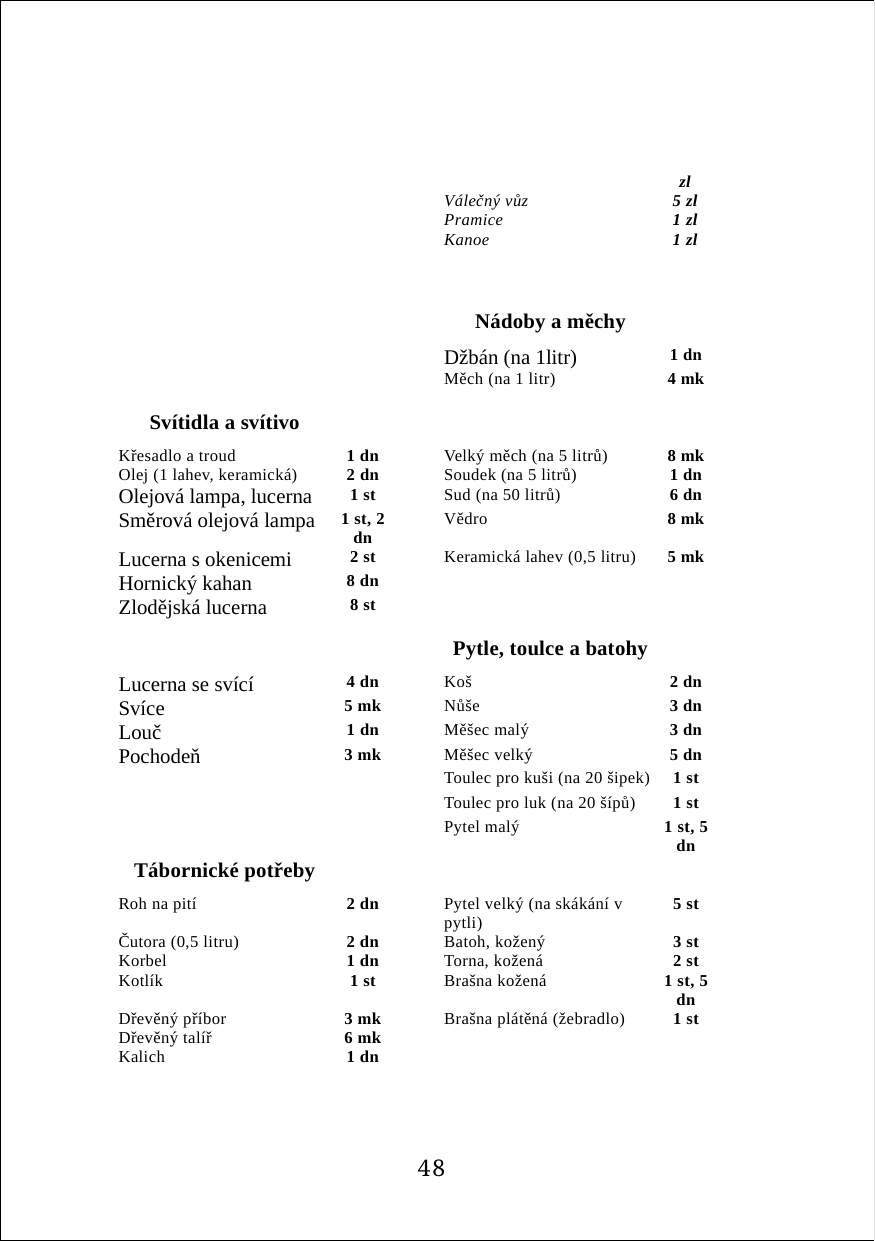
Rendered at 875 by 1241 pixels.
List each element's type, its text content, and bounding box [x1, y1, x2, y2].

table_cell Koš [444, 672, 657, 696]
table_cell [434, 249, 444, 268]
table_cell [657, 268, 714, 345]
table_cell 2 dn [331, 932, 394, 951]
table_cell 1 st, 2 dn [331, 509, 394, 547]
table_cell [715, 465, 756, 484]
table_cell 5 st [657, 894, 714, 932]
table_cell [118, 249, 331, 268]
table_cell [395, 672, 434, 696]
table_cell 5 dn [657, 744, 714, 768]
table_cell [715, 229, 756, 248]
table_cell [715, 268, 756, 345]
table_cell [434, 793, 444, 816]
table_cell 1 dn [657, 465, 714, 484]
table_cell [715, 696, 756, 720]
table_cell 8 st [331, 595, 394, 672]
table_cell [118, 768, 331, 792]
table_cell 1 st [331, 970, 394, 1009]
table_cell [715, 1009, 756, 1028]
table_cell Měšec malý [444, 720, 657, 744]
table_cell [657, 595, 714, 672]
table_cell Soudek (na 5 litrů) [444, 465, 657, 484]
table_cell 6 mk [331, 1028, 394, 1047]
table_cell 8 dn [331, 571, 394, 595]
table_cell [395, 951, 434, 970]
table_cell [395, 484, 434, 508]
table_cell [395, 446, 434, 465]
table_cell [331, 268, 394, 345]
table_cell [715, 744, 756, 768]
table_cell 3 dn [657, 696, 714, 720]
table_cell [715, 672, 756, 696]
table_cell 2 dn [657, 672, 714, 696]
table_cell [657, 1047, 714, 1071]
table_cell [395, 696, 434, 720]
table_cell [434, 210, 444, 229]
table_cell [395, 210, 434, 229]
table_cell 2 dn [331, 465, 394, 484]
table_cell Toulec pro luk (na 20 šípů) [444, 793, 657, 816]
table_cell [715, 509, 756, 547]
table_cell zl [657, 172, 714, 191]
table_cell [434, 229, 444, 248]
table_cell [434, 951, 444, 970]
table_cell [715, 932, 756, 951]
table_cell Čutora (0,5 litru) [118, 932, 331, 951]
table_cell [395, 793, 434, 816]
table_cell Pytel velký (na skákání v pytli) [444, 894, 657, 932]
table_cell [715, 720, 756, 744]
table_cell [395, 894, 434, 932]
table_cell Měšec velký [444, 744, 657, 768]
table_cell Pramice [444, 210, 657, 229]
table_cell [434, 595, 444, 672]
table_cell Tábornické potřeby [118, 816, 331, 894]
table_cell [395, 369, 434, 446]
table_cell [395, 229, 434, 248]
table_cell [395, 1047, 434, 1071]
table_cell 6 dn [657, 484, 714, 508]
table_cell Pytle, toulce a batohy [444, 595, 657, 672]
table_cell [395, 744, 434, 768]
table_cell Louč [118, 720, 331, 744]
table_cell 1 st [331, 484, 394, 508]
table_cell [331, 369, 394, 446]
table_cell [434, 768, 444, 792]
table_cell Svítidla a svítivo [118, 369, 331, 446]
table_cell [434, 547, 444, 571]
table_cell 1 zl [657, 229, 714, 248]
table_cell [118, 345, 331, 369]
table_cell [434, 191, 444, 210]
table_cell 1 st [657, 768, 714, 792]
table_cell [395, 268, 434, 345]
table_cell [395, 172, 434, 191]
table_cell Kanoe [444, 229, 657, 248]
table_cell [444, 172, 657, 191]
table_cell Velký měch (na 5 litrů) [444, 446, 657, 465]
table_cell [331, 345, 394, 369]
table_cell 5 zl [657, 191, 714, 210]
table_cell [395, 547, 434, 571]
table_cell [395, 932, 434, 951]
table_cell [395, 595, 434, 672]
table_cell 4 dn [331, 672, 394, 696]
table_cell [715, 210, 756, 229]
table_cell Lucerna s okenicemi [118, 547, 331, 571]
table_cell [118, 793, 331, 816]
table_cell 2 st [657, 951, 714, 970]
table_cell Nádoby a měchy [444, 268, 657, 345]
table_cell 1 dn [657, 345, 714, 369]
table_cell [715, 970, 756, 1009]
table_cell Toulec pro kuši (na 20 šipek) [444, 768, 657, 792]
table_cell [444, 1028, 657, 1047]
table_cell Nůše [444, 696, 657, 720]
table_cell [715, 369, 756, 446]
table_cell [331, 249, 394, 268]
table_cell 3 mk [331, 744, 394, 768]
table_cell [331, 768, 394, 792]
table_cell [434, 172, 444, 191]
table_cell [395, 1028, 434, 1047]
table_cell [657, 1028, 714, 1047]
table_cell [395, 816, 434, 894]
table_cell Lucerna se svící [118, 672, 331, 696]
table_cell [118, 229, 331, 248]
table_cell 1 dn [331, 1047, 394, 1071]
table_cell [331, 172, 394, 191]
table_cell Keramická lahev (0,5 litru) [444, 547, 657, 571]
table_cell [434, 894, 444, 932]
table_cell [434, 1047, 444, 1071]
table_cell 1 zl [657, 210, 714, 229]
table_cell Pytel malý [444, 816, 657, 894]
table_cell [395, 720, 434, 744]
table_cell [395, 249, 434, 268]
table_cell [434, 268, 444, 345]
table_cell Směrová olejová lampa [118, 509, 331, 547]
table_cell Křesadlo a troud [118, 446, 331, 465]
table_cell 1 st [657, 1009, 714, 1028]
table_cell 3 st [657, 932, 714, 951]
table_cell [118, 172, 331, 191]
table_cell [715, 547, 756, 571]
table_cell [434, 369, 444, 446]
table_cell 8 mk [657, 446, 714, 465]
table_cell 5 mk [657, 547, 714, 571]
table_cell [434, 672, 444, 696]
table_cell 1 st, 5 dn [657, 970, 714, 1009]
table_cell Brašna plátěná (žebradlo) [444, 1009, 657, 1028]
table_cell Olej (1 lahev, keramická) [118, 465, 331, 484]
table_cell [395, 509, 434, 547]
table_cell 1 st, 5 dn [657, 816, 714, 894]
table_cell 5 mk [331, 696, 394, 720]
table_cell [715, 793, 756, 816]
table_cell 1 dn [331, 446, 394, 465]
table_cell Dřevěný talíř [118, 1028, 331, 1047]
table_cell [715, 768, 756, 792]
table_cell Svíce [118, 696, 331, 720]
table_cell [715, 484, 756, 508]
table_cell [715, 816, 756, 894]
table_cell [657, 571, 714, 595]
table_cell [395, 571, 434, 595]
table_cell [434, 1028, 444, 1047]
table_cell [715, 1028, 756, 1047]
table_cell [444, 249, 657, 268]
table_cell [434, 571, 444, 595]
table_cell [118, 191, 331, 210]
table_cell Sud (na 50 litrů) [444, 484, 657, 508]
table_cell 1 dn [331, 951, 394, 970]
table_cell [331, 191, 394, 210]
table_cell [434, 1009, 444, 1028]
table_cell [434, 465, 444, 484]
table_cell [331, 816, 394, 894]
table_cell 2 dn [331, 894, 394, 932]
table_cell [434, 816, 444, 894]
table_cell 3 dn [657, 720, 714, 744]
table_cell [395, 970, 434, 1009]
table_cell Dřevěný příbor [118, 1009, 331, 1028]
table_cell Zlodějská lucerna [118, 595, 331, 672]
table_cell Měch (na 1 litr) [444, 369, 657, 446]
table_cell [434, 720, 444, 744]
table_cell [444, 1047, 657, 1071]
table_cell [434, 484, 444, 508]
table_cell Batoh, kožený [444, 932, 657, 951]
table_cell Vědro [444, 509, 657, 547]
table_cell [395, 768, 434, 792]
table_cell [715, 1047, 756, 1071]
table_cell 8 mk [657, 509, 714, 547]
table_cell Válečný vůz [444, 191, 657, 210]
table_cell Korbel [118, 951, 331, 970]
table_cell [395, 465, 434, 484]
table_cell Hornický kahan [118, 571, 331, 595]
table_cell Roh na pití [118, 894, 331, 932]
table_cell 1 st [657, 793, 714, 816]
table_cell [434, 696, 444, 720]
table_cell [715, 595, 756, 672]
table_cell [331, 793, 394, 816]
table_cell Torna, kožená [444, 951, 657, 970]
table_cell [715, 172, 756, 191]
table_cell Pochodeň [118, 744, 331, 768]
table_cell 2 st [331, 547, 394, 571]
table_cell Brašna kožená [444, 970, 657, 1009]
table_cell [657, 249, 714, 268]
table_cell [715, 249, 756, 268]
table_cell [434, 744, 444, 768]
table_cell [715, 571, 756, 595]
table_cell Kalich [118, 1047, 331, 1071]
table_cell 3 mk [331, 1009, 394, 1028]
table_cell Kotlík [118, 970, 331, 1009]
table_cell [715, 345, 756, 369]
table_cell [434, 932, 444, 951]
table_cell [715, 446, 756, 465]
table_cell [715, 191, 756, 210]
table_cell [118, 268, 331, 345]
table_cell [434, 509, 444, 547]
table_cell [331, 229, 394, 248]
table_cell 1 dn [331, 720, 394, 744]
table_cell Olejová lampa, lucerna [118, 484, 331, 508]
table_cell [715, 894, 756, 932]
table_cell [434, 970, 444, 1009]
table_cell [715, 951, 756, 970]
table_cell [444, 571, 657, 595]
table_cell [331, 210, 394, 229]
table_cell 4 mk [657, 369, 714, 446]
table_cell [395, 1009, 434, 1028]
table_cell [395, 191, 434, 210]
table_cell [434, 345, 444, 369]
table_cell [434, 446, 444, 465]
table_cell Džbán (na 1litr) [444, 345, 657, 369]
table_cell [395, 345, 434, 369]
table_cell [118, 210, 331, 229]
